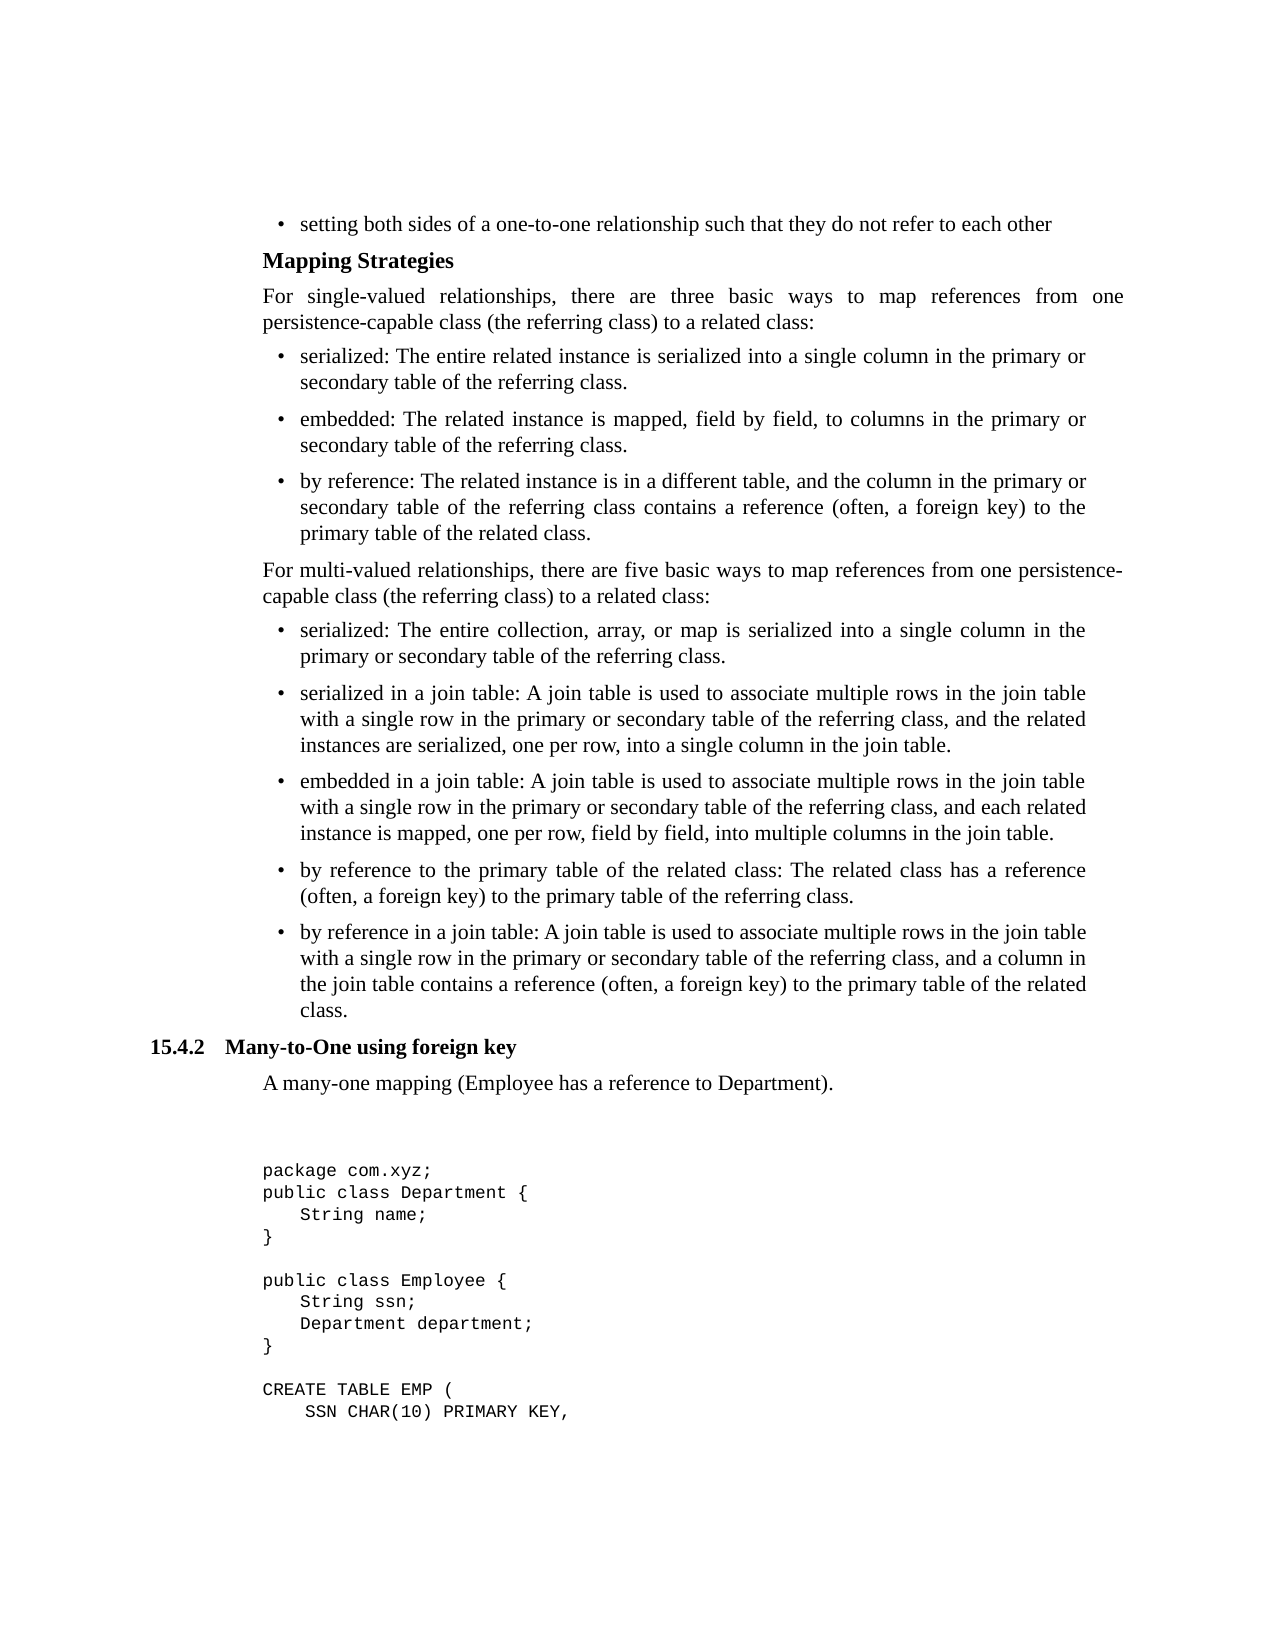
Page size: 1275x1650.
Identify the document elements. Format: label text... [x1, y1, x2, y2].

text public class Department { [262, 1182, 1125, 1204]
text • by reference in a join table: A join table is used to associate multiple rows in the join table with a single row in the primary or secondary table of the referring class, and a column in the join table contains a reference (often, a foreign key) to the primary table of the related class. [277, 918, 1087, 1022]
text Department department; [262, 1313, 1125, 1335]
subtitle Many-to-One using foreign key [150, 1033, 1125, 1059]
text A many-one mapping (Employee has a reference to Department). [262, 1069, 1125, 1095]
text SSN CHAR(10) PRIMARY KEY, [262, 1401, 1125, 1422]
text • serialized: The entire collection, array, or map is serialized into a single column in the primary or secondary table of the referring class. [277, 616, 1087, 668]
text • embedded in a join table: A join table is used to associate multiple rows in the join table with a single row in the primary or secondary table of the referring class, and each related instance is mapped, one per row, field by field, into multiple columns in the join table. [277, 767, 1087, 845]
text String ssn; [262, 1291, 1125, 1313]
text For multi-valued relationships, there are five basic ways to map references from one persistence-capable class (the referring class) to a related class: [262, 556, 1125, 608]
text • setting both sides of a one-to-one relationship such that they do not refer to each other] [277, 210, 1087, 236]
text • embedded: The related instance is mapped, field by field, to columns in the primary or secondary table of the referring class. [277, 405, 1087, 457]
text • serialized in a join table: A join table is used to associate multiple rows in the join table with a single row in the primary or secondary table of the referring class, and the related instances are serialized, one per row, into a single column in the join table. [277, 679, 1087, 757]
text } [262, 1335, 1125, 1357]
text • by reference: The related instance is in a different table, and the column in the primary or secondary table of the referring class contains a reference (often, a foreign key) to the primary table of the related class. [277, 467, 1087, 545]
text } [262, 1226, 1125, 1247]
subtitle Mapping Strategies [150, 246, 1125, 273]
text CREATE TABLE EMP ( [262, 1379, 1125, 1401]
text For single-valued relationships, there are three basic ways to map references from one persistence-capable class (the referring class) to a related class: [262, 282, 1125, 334]
text • serialized: The entire related instance is serialized into a single column in the primary or secondary table of the referring class. [277, 342, 1087, 394]
text • by reference to the primary table of the related class: The related class has a reference (often, a foreign key) to the primary table of the referring class. [277, 856, 1087, 908]
text String name; [262, 1204, 1125, 1226]
text package com.xyz; [262, 1160, 1125, 1182]
text public class Employee { [262, 1269, 1125, 1291]
